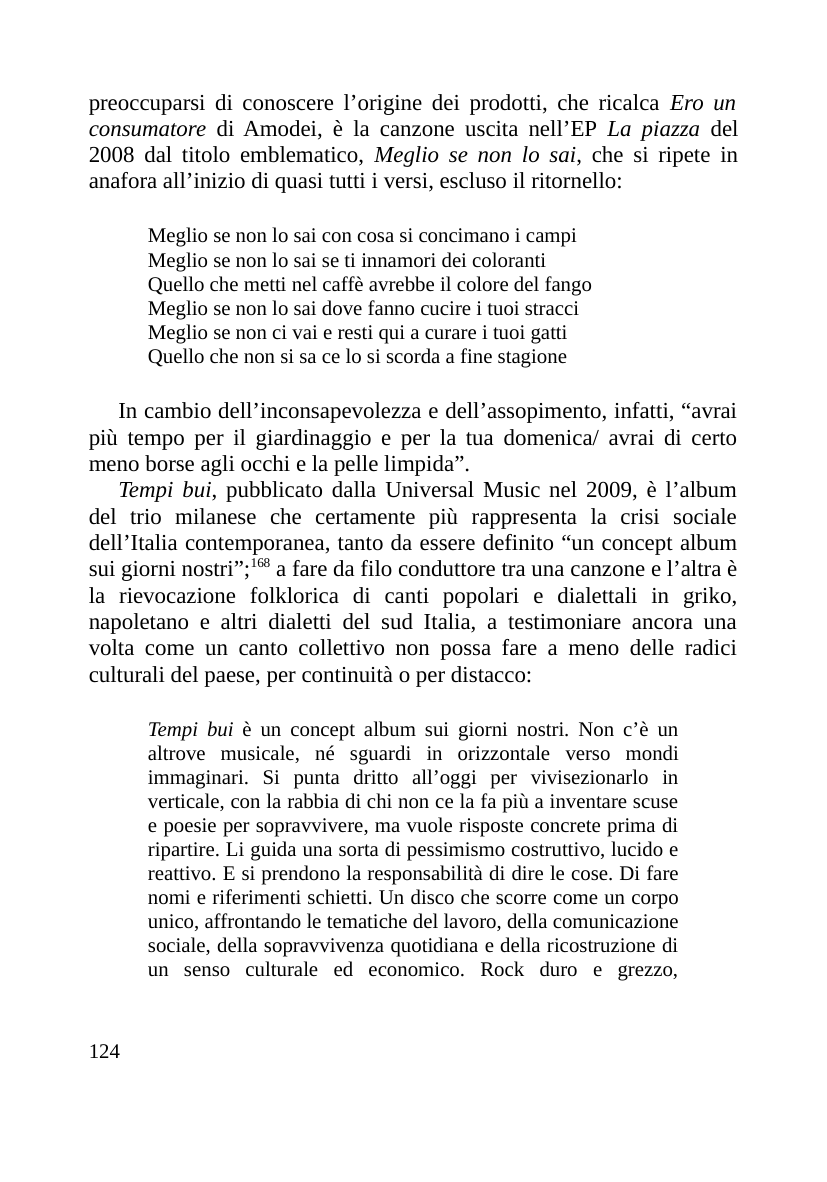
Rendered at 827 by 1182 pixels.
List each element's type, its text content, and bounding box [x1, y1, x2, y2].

text In cambio dell’inconsapevolezza e dell’assopimento, infatti, “avrai più tempo per il giardinaggio e per la tua domenica/ avrai di certo meno borse agli occhi e la pelle limpida”. [88, 397, 738, 476]
text Tempi bui, pubblicato dalla Universal Music nel 2009, è l’album del trio milanese che certamente più rappresenta la crisi sociale dell’Italia contemporanea, tanto da essere definito “un concept album sui giorni nostri”; a fare da filo conduttore tra una canzone e l’altra è la rievocazione folklorica di canti popolari e dialettali in griko, napoletano e altri dialetti del sud Italia, a testimoniare ancora una volta come un canto collettivo non possa fare a meno delle radici culturali del paese, per continuità o per distacco: [88, 476, 738, 687]
text Tempi bui è un concept album sui giorni nostri. Non c’è un altrove musicale, né sguardi in orizzontale verso mondi immaginari. Si punta dritto all’oggi per vivisezionarlo in verticale, con la rabbia di chi non ce la fa più a inventare scuse e poesie per sopravvivere, ma vuole risposte concrete prima di ripartire. Li guida una sorta di pessimismo costruttivo, lucido e reattivo. E si prendono la responsabilità di dire le cose. Di fare nomi e riferimenti schietti. Un disco che scorre come un corpo unico, affrontando le tematiche del lavoro, della comunicazione sociale, della sopravvivenza quotidiana e della ricostruzione di un senso culturale ed economico. Rock duro e grezzo, [148, 717, 679, 981]
text preoccuparsi di conoscere l’origine dei prodotti, che ricalca Ero un consumatore di Amodei, è la canzone uscita nell’EP La piazza del 2008 dal titolo emblematico, Meglio se non lo sai, che si ripete in anafora all’inizio di quasi tutti i versi, escluso il ritornello: [88, 88, 738, 194]
text Meglio se non lo sai con cosa si concimano i campi Meglio se non lo sai se ti innamori dei coloranti Quello che metti nel caffè avrebbe il colore del fango Meglio se non lo sai dove fanno cucire i tuoi stracci Meglio se non ci vai e resti qui a curare i tuoi gatti Quello che non si sa ce lo si scorda a fine stagione [148, 223, 679, 368]
